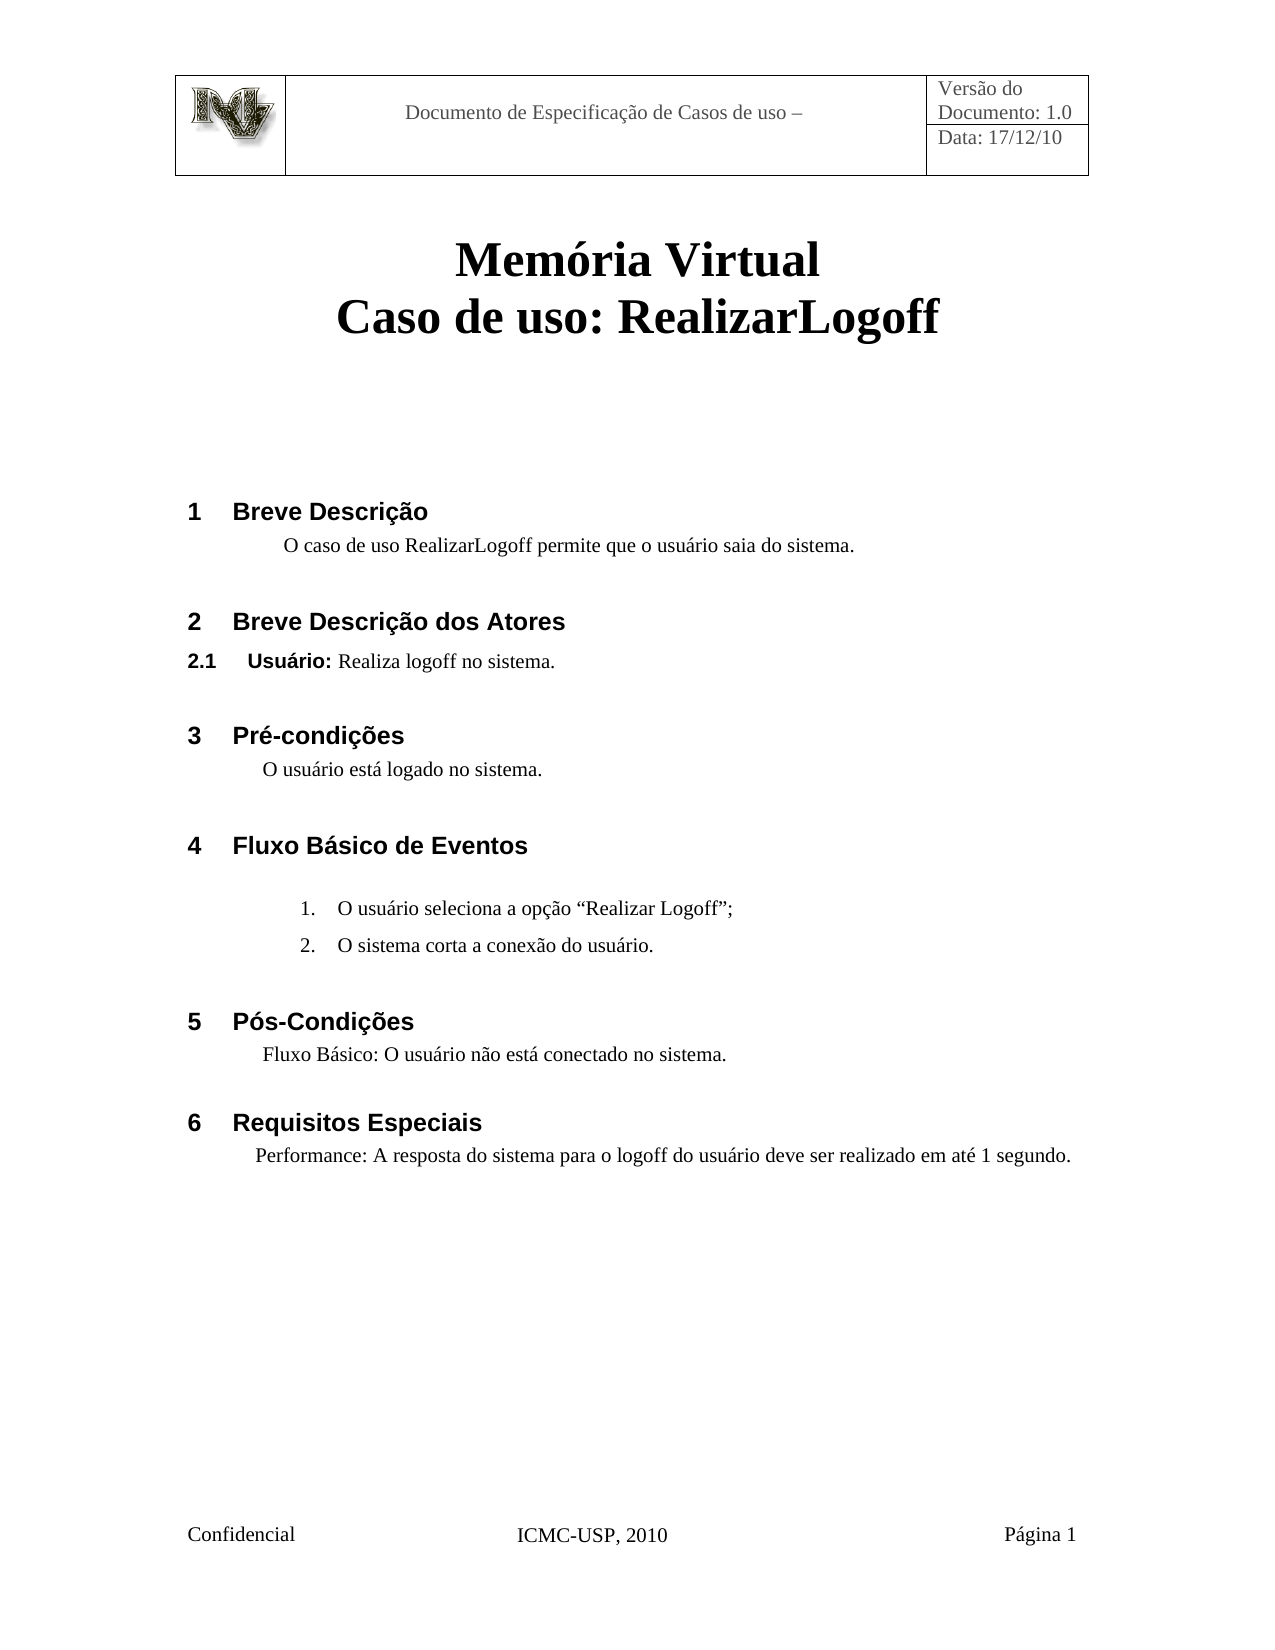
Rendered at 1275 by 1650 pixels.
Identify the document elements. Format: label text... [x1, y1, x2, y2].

text O caso de uso RealizarLogoff permite que o usuário saia do sistema. [262, 532, 1087, 557]
title Memória Virtual Caso de uso: RealizarLogoff [187, 230, 1087, 345]
subtitle Breve Descrição [187, 497, 1087, 526]
subtitle Pós-Condições [187, 1007, 1087, 1036]
list O usuário seleciona a opção “Realizar Logoff”; [300, 895, 1087, 920]
picture [186, 76, 277, 151]
text Performance: A resposta do sistema para o logoff do usuário deve ser realizado em até 1 segundo. [187, 1142, 1087, 1167]
subtitle Usuário: Realiza logoff no sistema. [187, 648, 1087, 673]
subtitle Requisitos Especiais [187, 1107, 1087, 1136]
list O sistema corta a conexão do usuário. [300, 932, 1087, 957]
text O usuário está logado no sistema. [262, 756, 1087, 781]
subtitle Fluxo Básico de Eventos [187, 831, 1087, 860]
text Fluxo Básico: O usuário não está conectado no sistema. [187, 1042, 1087, 1066]
subtitle Breve Descrição dos Atores [187, 607, 1087, 636]
subtitle Pré-condições [187, 721, 1087, 750]
